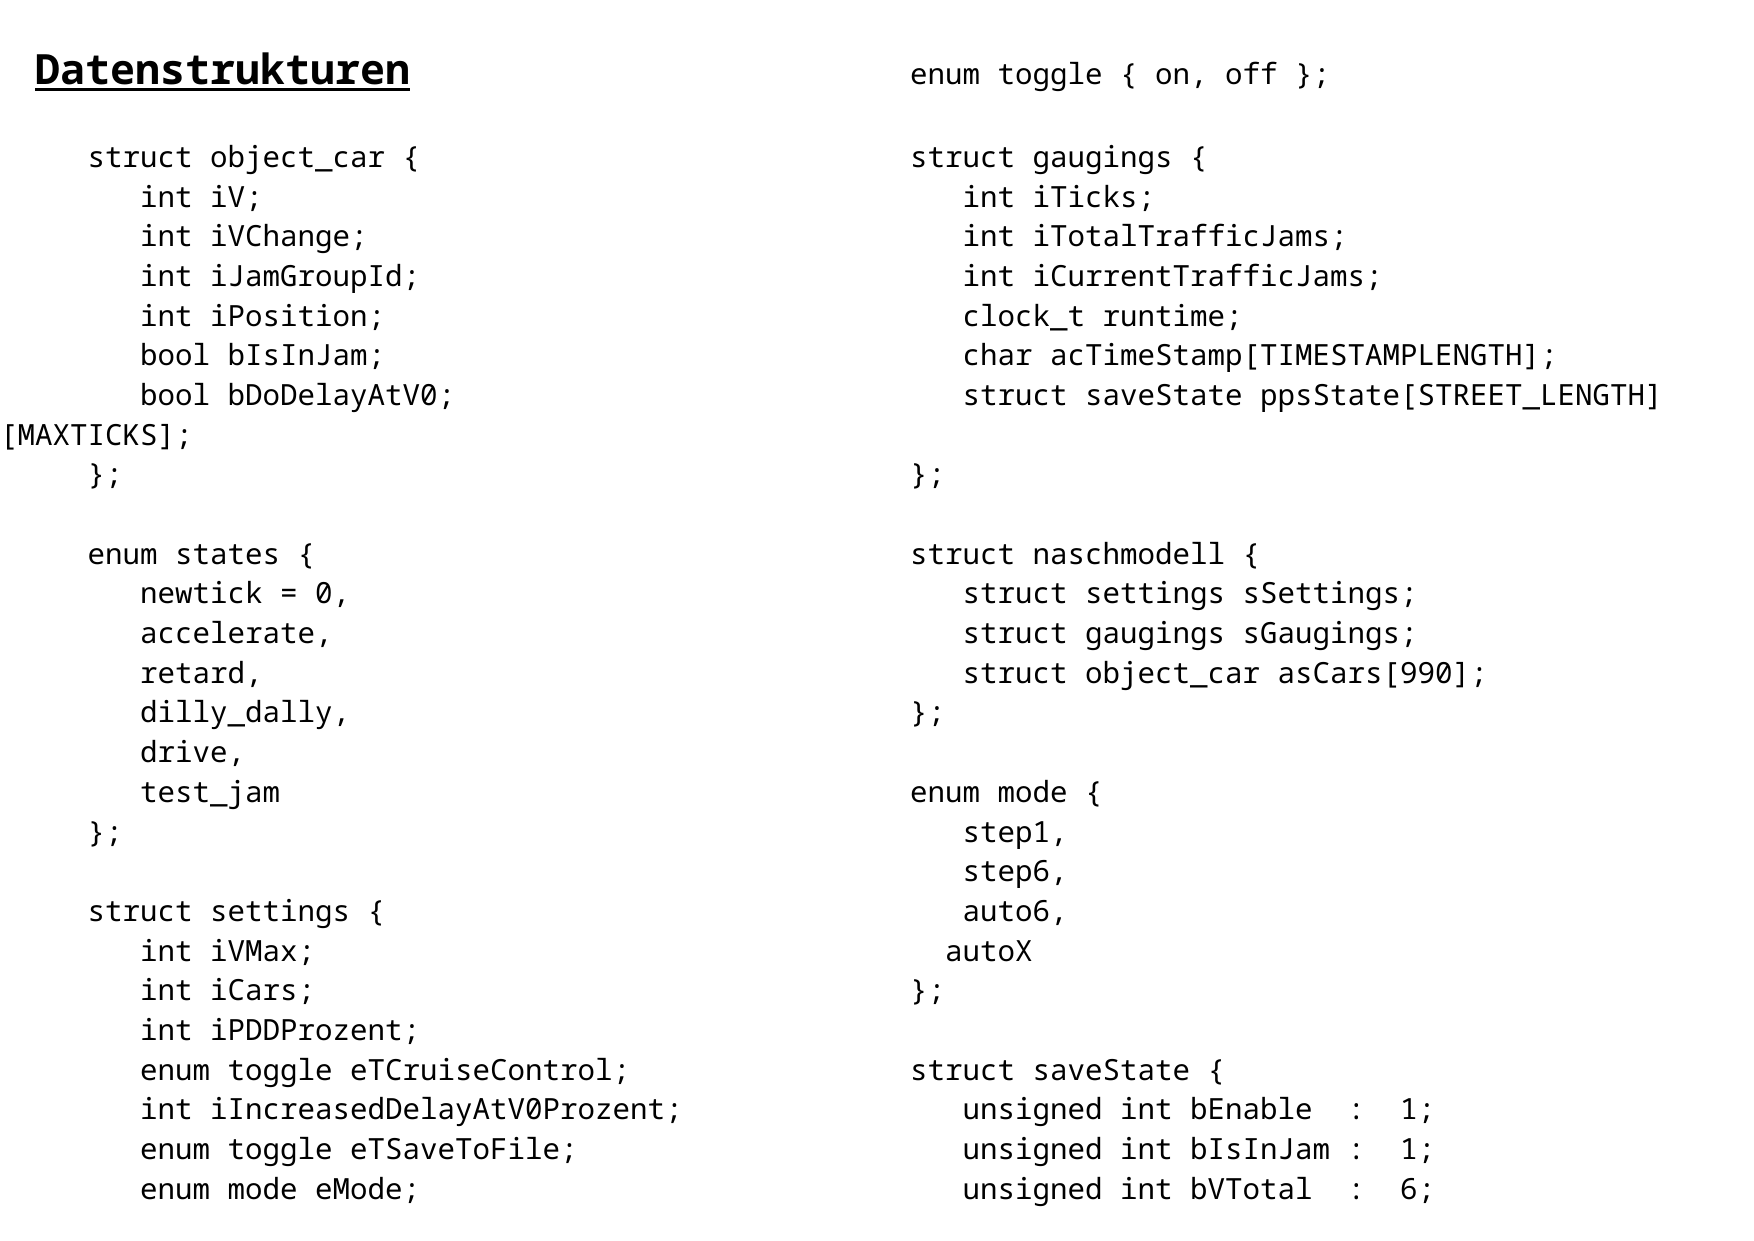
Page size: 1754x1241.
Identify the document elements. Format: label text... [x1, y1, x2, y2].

text int iIncreasedDelayAtV0Prozent; unsigned int bEnable : 1; [0, 1089, 1754, 1128]
text enum toggle eTSaveToFile; unsigned int bIsInJam : 1; [0, 1128, 1754, 1168]
text enum toggle eTCruiseControl; struct saveState { [0, 1049, 1754, 1089]
text bool bIsInJam; char acTimeStamp[TIMESTAMPLENGTH]; [0, 334, 1754, 374]
text int iPDDProzent; [0, 1009, 1754, 1049]
text drive, [0, 731, 1754, 771]
text newtick = 0, struct settings sSettings; [0, 573, 1754, 612]
text int iVChange; int iTotalTrafficJams; [0, 216, 1754, 255]
text dilly_dally, }; [0, 692, 1754, 731]
text bool bDoDelayAtV0; struct saveState ppsState[STREET_LENGTH][MAXTICKS]; [0, 374, 1754, 454]
text enum states { struct naschmodell { [0, 533, 1754, 573]
text int iVMax; autoX [0, 930, 1754, 969]
text struct settings { auto6, [0, 890, 1754, 930]
text struct object_car { struct gaugings { [0, 136, 1754, 176]
text test_jam enum mode { [0, 771, 1754, 811]
text }; }; [0, 454, 1754, 493]
text int iJamGroupId; int iCurrentTrafficJams; [0, 255, 1754, 295]
text Datenstrukturen enum toggle { on, off }; [0, 40, 1754, 96]
text }; step1, [0, 811, 1754, 851]
text enum mode eMode; unsigned int bVTotal : 6; [0, 1168, 1754, 1208]
text int iV; int iTicks; [0, 176, 1754, 216]
text step6, [0, 851, 1754, 890]
text int iPosition; clock_t runtime; [0, 295, 1754, 334]
text accelerate, struct gaugings sGaugings; [0, 612, 1754, 652]
text int iCars; }; [0, 969, 1754, 1009]
text retard, struct object_car asCars[990]; [0, 652, 1754, 692]
